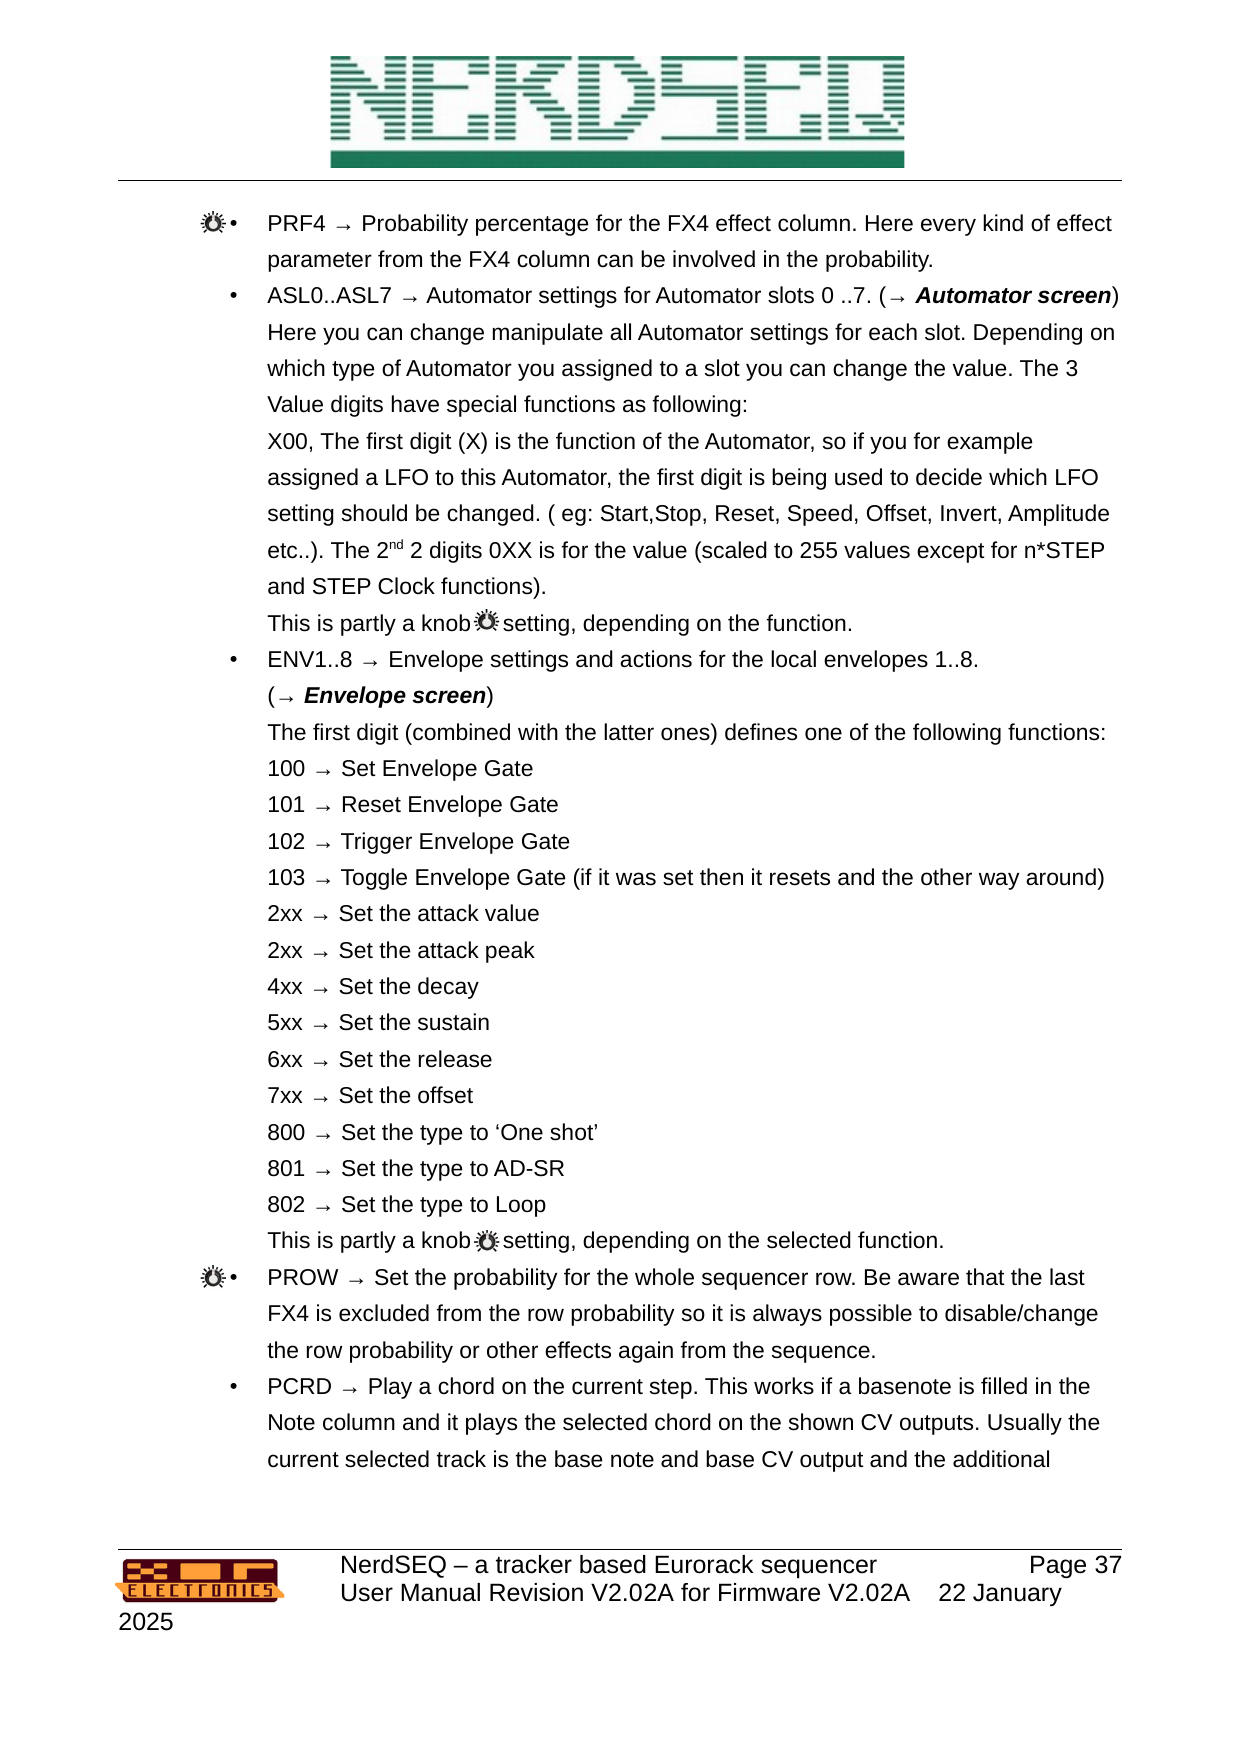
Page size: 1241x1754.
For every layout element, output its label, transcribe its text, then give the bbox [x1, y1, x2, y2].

picture [474, 1230, 500, 1255]
list (→ Envelope screen) [229, 682, 1122, 708]
list PCRD → Play a chord on the current step. This works if a basenote is filled in the Note column and it plays the selected chord on the shown CV outputs. Usually the current selected track is the base note and base CV output and the additional [229, 1373, 1122, 1472]
list The first digit (combined with the latter ones) defines one of the following functions: [229, 718, 1122, 745]
list 5xx → Set the sustain 6xx → Set the release 7xx → Set the offset 800 → Set the type to ‘One shot’ [229, 1009, 1122, 1145]
list ASL0..ASL7 → Automator settings for Automator slots 0 ..7. (→ Automator screen) Here you can change manipulate all Automator settings for each slot. Depending on which type of Automator you assigned to a slot you can change the value. The 3 Value digits have special functions as following: [229, 282, 1122, 418]
list This is partly a knob setting, depending on the function. [229, 609, 1122, 636]
list 801 → Set the type to AD-SR [229, 1155, 1122, 1181]
list 802 → Set the type to Loop [229, 1191, 1122, 1217]
list X00, The first digit (X) is the function of the Automator, so if you for example assigned a LFO to this Automator, the first digit is being used to decide which LFO setting should be changed. ( eg: Start,Stop, Reset, Speed, Offset, Invert, Amplitude etc..). The 2nd 2 digits 0XX is for the value (scaled to 255 values except for n*STEP and STEP Clock functions). [229, 428, 1122, 599]
list 100 → Set Envelope Gate 101 → Reset Envelope Gate 102 → Trigger Envelope Gate 103 → Toggle Envelope Gate (if it was set then it resets and the other way around) 2xx → Set the attack value 2xx → Set the attack peak [229, 755, 1122, 963]
list PRF4 → Probability percentage for the FX4 effect column. Here every kind of effect parameter from the FX4 column can be involved in the probability. [229, 209, 1122, 272]
picture [200, 211, 226, 236]
picture [115, 1555, 285, 1605]
picture [200, 1265, 226, 1291]
list ENV1..8 → Envelope settings and actions for the local envelopes 1..8. [229, 646, 1122, 672]
picture [473, 609, 500, 634]
list This is partly a knob setting, depending on the selected function. [229, 1227, 1122, 1254]
list 4xx → Set the decay [229, 973, 1122, 999]
list PROW → Set the probability for the whole sequencer row. Be aware that the last FX4 is excluded from the row probability so it is always possible to disable/change the row probability or other effects again from the sequence. [229, 1264, 1122, 1363]
picture [330, 56, 905, 168]
